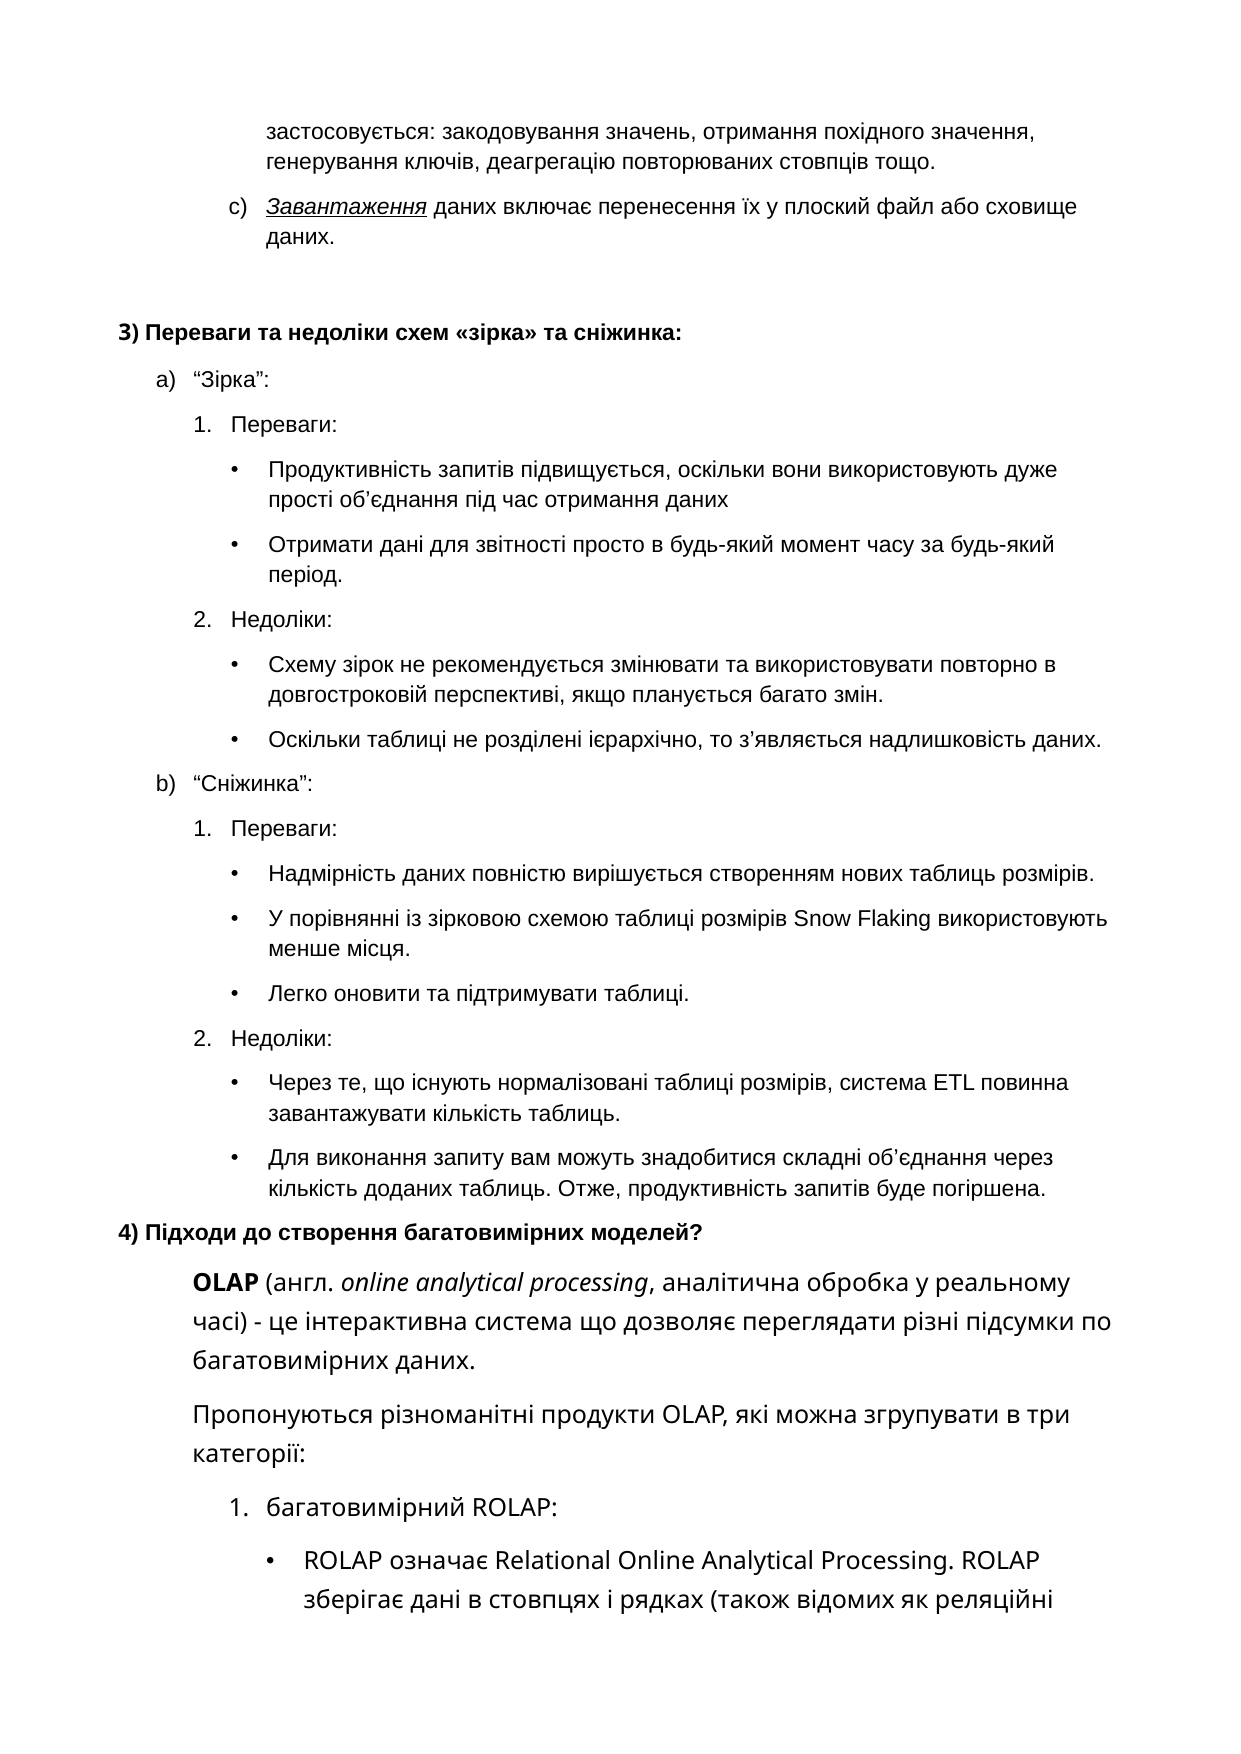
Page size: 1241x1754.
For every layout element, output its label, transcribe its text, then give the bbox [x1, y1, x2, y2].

text Пропонуються різноманітні продукти OLAP, які можна згрупувати в три категорії: [192, 1396, 1122, 1469]
list багатовимірний ROLAP: [228, 1489, 1122, 1523]
list Для виконання запиту вам можуть знадобитися складні об’єднання через кількість доданих таблиць. Отже, продуктивність запитів буде погіршена. [231, 1144, 1122, 1201]
list застосовується: закодовування значень, отримання похідного значення, генерування ключів, деагрегацію повторюваних стовпців тощо. [228, 118, 1122, 175]
list Продуктивність запитів підвищується, оскільки вони використовують дуже прості об’єднання під час отримання даних [231, 456, 1122, 512]
list Недоліки: [193, 1024, 1122, 1051]
list Схему зірок не рекомендується змінювати та використовувати повторно в довгостроковій перспективі, якщо планується багато змін. [231, 651, 1122, 707]
list Оскільки таблиці не розділені ієрархічно, то з’являється надлишковість даних. [231, 726, 1122, 752]
list Недоліки: [193, 606, 1122, 632]
list Надмірність даних повністю вирішується створенням нових таблиць розмірів. [231, 860, 1122, 886]
text 4) Підходи до створення багатовимірних моделей? [118, 1219, 1122, 1246]
list Отримати дані для звітності просто в будь-який момент часу за будь-який період. [231, 531, 1122, 587]
list “Зірка”: [156, 366, 1122, 393]
list Переваги: [193, 411, 1122, 437]
list “Сніжинка”: [156, 770, 1122, 797]
text 3) Переваги та недоліки схем «зірка» та сніжинка: [118, 316, 1122, 347]
text OLAP (англ. online analytical processing, аналітична обробка у реальному часі) - це інтерактивна система що дозволяє переглядати різні підсумки по багатовимірних даних. [192, 1264, 1122, 1377]
list ROLAP означає Relational Online Analytical Processing. ROLAP зберігає дані в стовпцях і рядках (також відомих як реляційні [266, 1543, 1122, 1616]
list У порівнянні із зірковою схемою таблиці розмірів Snow Flaking використовують менше місця. [231, 905, 1122, 961]
list Переваги: [193, 815, 1122, 842]
list Легко оновити та підтримувати таблиці. [231, 980, 1122, 1006]
list Через те, що існують нормалізовані таблиці розмірів, система ETL повинна завантажувати кількість таблиць. [231, 1069, 1122, 1126]
list Завантаження даних включає перенесення їх у плоский файл або сховище даних. [228, 193, 1122, 250]
